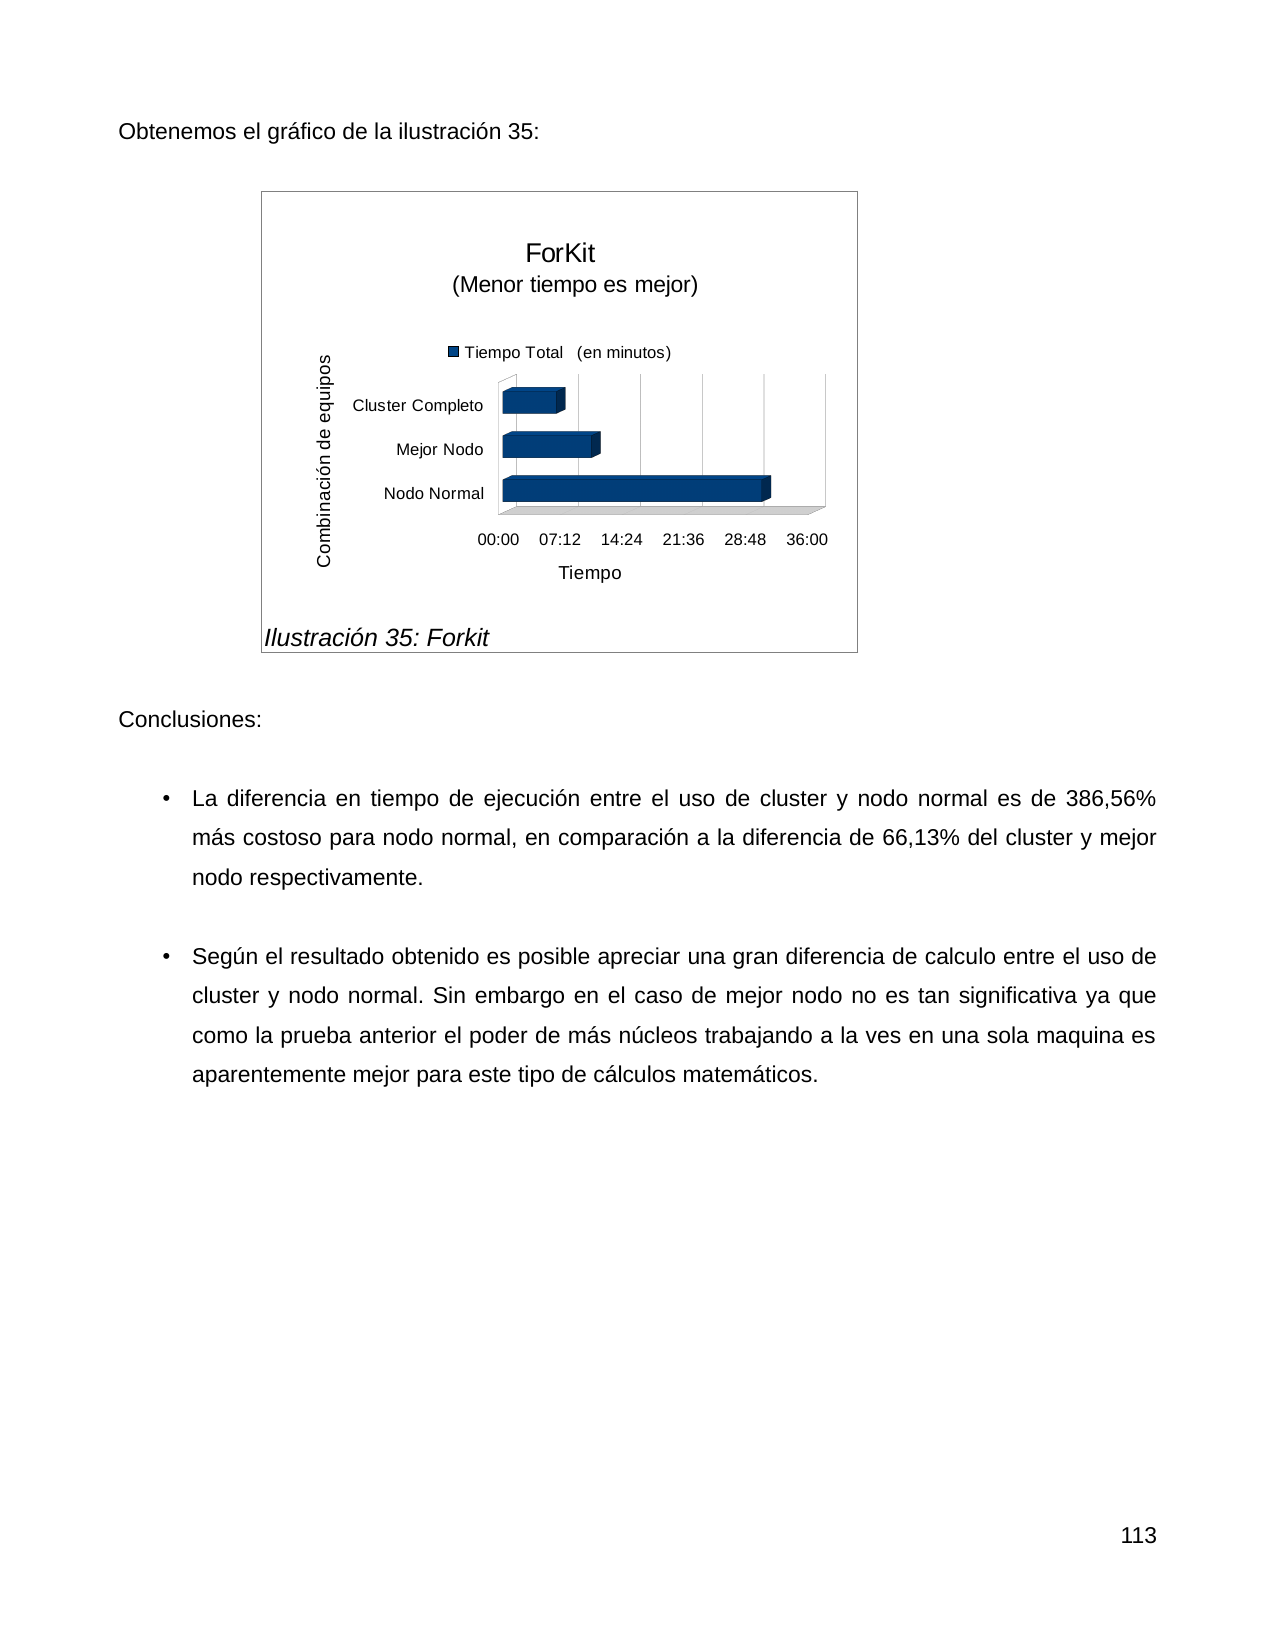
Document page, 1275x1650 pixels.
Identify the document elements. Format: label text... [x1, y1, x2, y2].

list La diferencia en tiempo de ejecución entre el uso de cluster y nodo normal es de 386,56% más costoso para nodo normal, en comparación a la diferencia de 66,13% del cluster y mejor nodo respectivamente. [162, 785, 1157, 890]
text Conclusiones: [118, 706, 1157, 732]
text Obtenemos el gráfico de la ilustración 35: [118, 118, 1157, 144]
text Ilustración 35: Forkit [264, 623, 855, 650]
list Según el resultado obtenido es posible apreciar una gran diferencia de calculo entre el uso de cluster y nodo normal. Sin embargo en el caso de mejor nodo no es tan significativa ya que como la prueba anterior el poder de más núcleos trabajando a la ves en una sola maquina es aparentemente mejor para este tipo de cálculos matemáticos. [162, 943, 1157, 1088]
